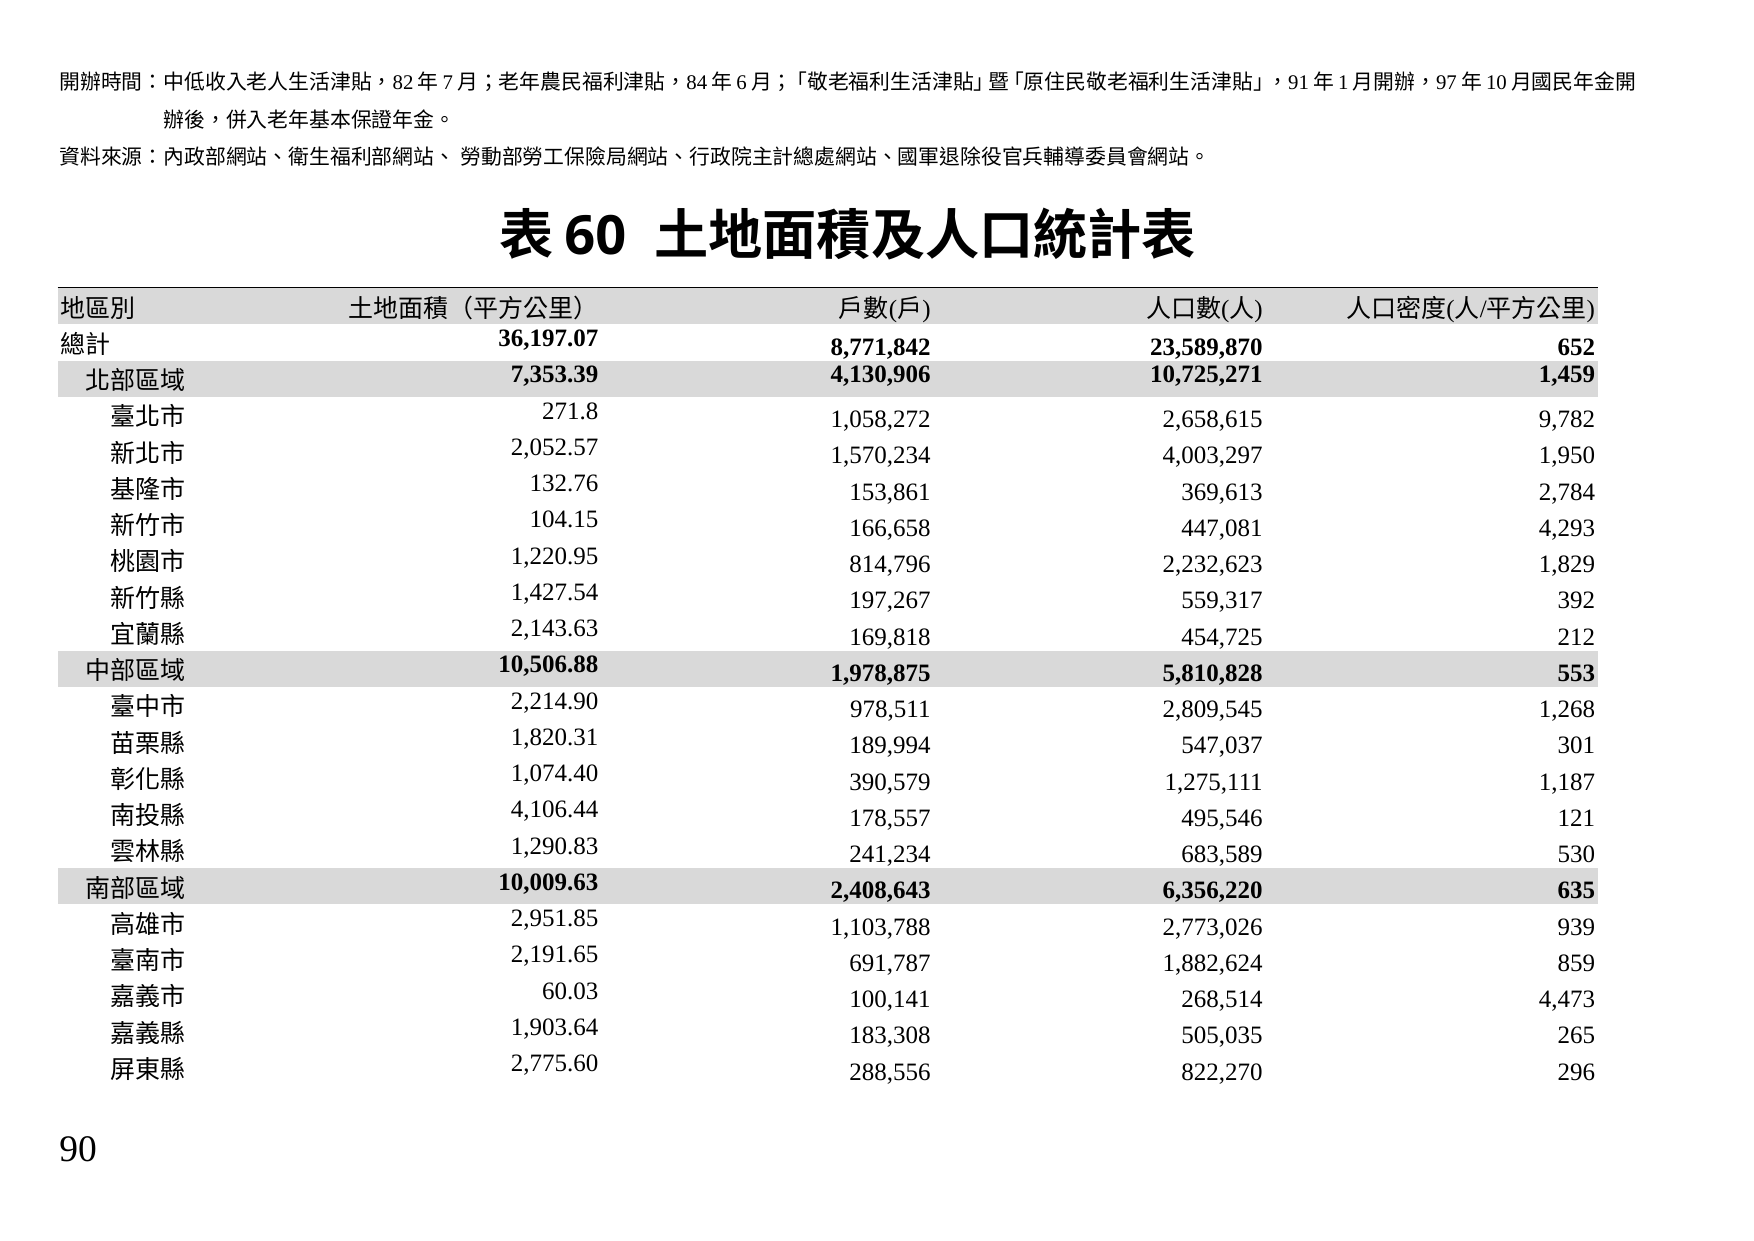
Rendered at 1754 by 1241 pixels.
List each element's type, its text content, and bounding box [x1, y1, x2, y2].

table_cell 1,570,234 [601, 433, 933, 469]
table_cell 10,506.88 [269, 651, 601, 687]
table_cell 2,143.63 [269, 614, 601, 651]
table_cell 635 [1265, 868, 1598, 904]
table_cell 60.03 [269, 977, 601, 1013]
table_cell 2,232,623 [933, 542, 1265, 578]
table_cell 南部區域 [58, 868, 269, 904]
table_cell 2,809,545 [933, 687, 1265, 723]
table_cell 296 [1265, 1049, 1598, 1086]
text 開辦時間：中低收入老人生活津貼，82年7月；老年農民福利津貼，84年6月；「敬老福利生活津貼」暨「原住民敬老福利生活津貼」，91年1月開辦，97年10月國民年金開辦後，併入老年基本保證年金。 [59, 62, 1636, 137]
table_cell 1,882,624 [933, 941, 1265, 977]
table_cell 臺北市 [58, 397, 269, 433]
table_cell 212 [1265, 614, 1598, 651]
table_cell 169,818 [601, 614, 933, 651]
table_cell 390,579 [601, 759, 933, 796]
table_cell 1,290.83 [269, 832, 601, 868]
table_cell 1,268 [1265, 687, 1598, 723]
table_cell 屏東縣 [58, 1049, 269, 1086]
table_cell 505,035 [933, 1013, 1265, 1049]
table_cell 559,317 [933, 578, 1265, 614]
table_cell 7,353.39 [269, 361, 601, 397]
table_cell 桃園市 [58, 542, 269, 578]
table_cell 2,658,615 [933, 397, 1265, 433]
table_cell 4,106.44 [269, 796, 601, 832]
table_cell 652 [1265, 324, 1598, 361]
table_cell 197,267 [601, 578, 933, 614]
table_header 人口數(人) [933, 288, 1265, 324]
table_cell 2,775.60 [269, 1049, 601, 1086]
table_cell 1,829 [1265, 542, 1598, 578]
table_cell 553 [1265, 651, 1598, 687]
table_cell 苗栗縣 [58, 723, 269, 759]
table_cell 臺南市 [58, 941, 269, 977]
table_cell 1,275,111 [933, 759, 1265, 796]
table_cell 271.8 [269, 397, 601, 433]
table_cell 683,589 [933, 832, 1265, 868]
table_cell 2,773,026 [933, 904, 1265, 941]
table_cell 總計 [58, 324, 269, 361]
table_header 人口密度(人/平方公里) [1265, 288, 1598, 324]
table_header 土地面積（平方公里） [269, 288, 601, 324]
table_cell 1,074.40 [269, 759, 601, 796]
table_cell 978,511 [601, 687, 933, 723]
table_cell 178,557 [601, 796, 933, 832]
table_cell 2,408,643 [601, 868, 933, 904]
table_cell 454,725 [933, 614, 1265, 651]
table_cell 2,191.65 [269, 941, 601, 977]
table_cell 268,514 [933, 977, 1265, 1013]
table_cell 1,103,788 [601, 904, 933, 941]
table_cell 2,951.85 [269, 904, 601, 941]
table_cell 4,293 [1265, 506, 1598, 542]
table_cell 1,220.95 [269, 542, 601, 578]
table_cell 10,009.63 [269, 868, 601, 904]
table_cell 1,903.64 [269, 1013, 601, 1049]
table_cell 100,141 [601, 977, 933, 1013]
table_cell 495,546 [933, 796, 1265, 832]
table_cell 嘉義縣 [58, 1013, 269, 1049]
table_header 戶數(戶) [601, 288, 933, 324]
table_cell 183,308 [601, 1013, 933, 1049]
table_cell 104.15 [269, 506, 601, 542]
table_cell 1,978,875 [601, 651, 933, 687]
table_cell 530 [1265, 832, 1598, 868]
table_cell 彰化縣 [58, 759, 269, 796]
table_cell 241,234 [601, 832, 933, 868]
table_cell 南投縣 [58, 796, 269, 832]
subtitle 表60 土地面積及人口統計表 [59, 174, 1636, 287]
table_cell 北部區域 [58, 361, 269, 397]
table_cell 153,861 [601, 469, 933, 506]
table_cell 1,459 [1265, 361, 1598, 397]
table_cell 5,810,828 [933, 651, 1265, 687]
table_cell 2,214.90 [269, 687, 601, 723]
table_cell 6,356,220 [933, 868, 1265, 904]
table_cell 166,658 [601, 506, 933, 542]
table_header 地區別 [58, 288, 269, 324]
table_cell 4,130,906 [601, 361, 933, 397]
table_cell 288,556 [601, 1049, 933, 1086]
table_cell 9,782 [1265, 397, 1598, 433]
table_cell 新竹市 [58, 506, 269, 542]
table_cell 新竹縣 [58, 578, 269, 614]
table_cell 23,589,870 [933, 324, 1265, 361]
table_cell 1,950 [1265, 433, 1598, 469]
table_cell 4,473 [1265, 977, 1598, 1013]
table_cell 121 [1265, 796, 1598, 832]
table_cell 高雄市 [58, 904, 269, 941]
table_cell 822,270 [933, 1049, 1265, 1086]
table_cell 189,994 [601, 723, 933, 759]
table_cell 691,787 [601, 941, 933, 977]
table_cell 雲林縣 [58, 832, 269, 868]
table_cell 2,052.57 [269, 433, 601, 469]
table_cell 859 [1265, 941, 1598, 977]
table_cell 939 [1265, 904, 1598, 941]
table_cell 265 [1265, 1013, 1598, 1049]
table_cell 369,613 [933, 469, 1265, 506]
table_cell 嘉義市 [58, 977, 269, 1013]
table_cell 814,796 [601, 542, 933, 578]
table_cell 8,771,842 [601, 324, 933, 361]
table_cell 4,003,297 [933, 433, 1265, 469]
table_cell 基隆市 [58, 469, 269, 506]
table_cell 1,427.54 [269, 578, 601, 614]
table_cell 中部區域 [58, 651, 269, 687]
table_cell 2,784 [1265, 469, 1598, 506]
table_cell 1,187 [1265, 759, 1598, 796]
table_cell 新北市 [58, 433, 269, 469]
table_cell 1,058,272 [601, 397, 933, 433]
table_cell 臺中市 [58, 687, 269, 723]
table_cell 宜蘭縣 [58, 614, 269, 651]
table_cell 132.76 [269, 469, 601, 506]
table_cell 392 [1265, 578, 1598, 614]
table_cell 10,725,271 [933, 361, 1265, 397]
table_cell 447,081 [933, 506, 1265, 542]
table_cell 36,197.07 [269, 324, 601, 361]
table_cell 547,037 [933, 723, 1265, 759]
table_cell 1,820.31 [269, 723, 601, 759]
table_cell 301 [1265, 723, 1598, 759]
text 資料來源：內政部網站、衛生福利部網站、 勞動部勞工保險局網站、行政院主計總處網站、國軍退除役官兵輔導委員會網站。 [59, 137, 1636, 174]
